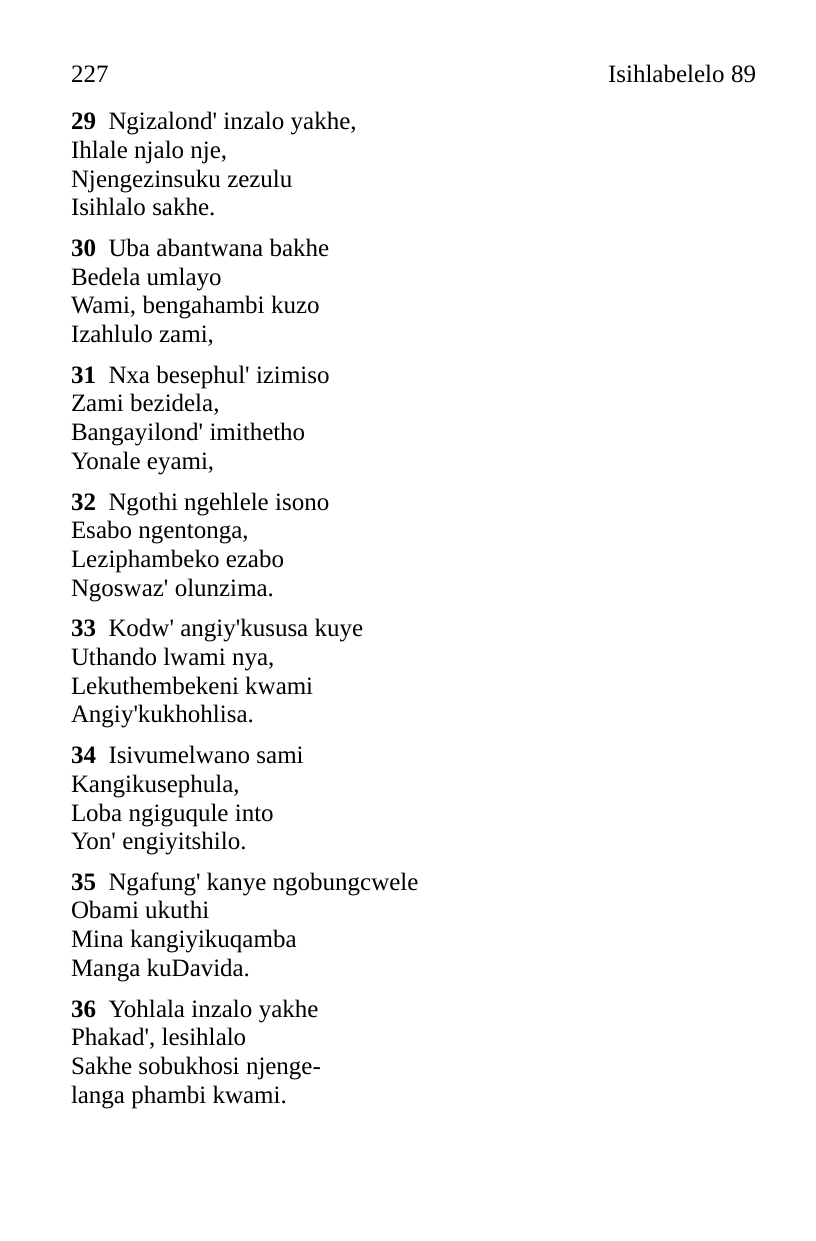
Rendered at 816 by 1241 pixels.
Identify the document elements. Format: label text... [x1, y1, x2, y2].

text 34 Isivumelwano sami [71, 740, 756, 769]
text Kangikusephula, [71, 769, 756, 798]
text Izahlulo zami, [71, 319, 756, 348]
text Lekuthembekeni kwami [71, 671, 756, 699]
text Angiy'kukhohlisa. [71, 699, 756, 728]
text Phakad', lesihlalo [71, 1022, 756, 1051]
text Wami, bengahambi kuzo [71, 291, 756, 319]
text 36 Yohlala inzalo yakhe [71, 994, 756, 1022]
text Manga kuDavida. [71, 953, 756, 982]
text 33 Kodw' angiy'kususa kuye [71, 613, 756, 642]
text Ngoswaz' olunzima. [71, 573, 756, 602]
text Yon' engiyitshilo. [71, 826, 756, 855]
text langa phambi kwami. [71, 1080, 756, 1109]
text Esabo ngentonga, [71, 515, 756, 544]
text 29 Ngizalond' inzalo yakhe, [71, 106, 756, 135]
text 32 Ngothi ngehlele isono [71, 487, 756, 515]
text Mina kangiyikuqamba [71, 924, 756, 953]
text Isihlalo sakhe. [71, 192, 756, 221]
text Uthando lwami nya, [71, 642, 756, 671]
text Obami ukuthi [71, 896, 756, 924]
text 31 Nxa besephul' izimiso [71, 360, 756, 388]
text Ihlale njalo nje, [71, 135, 756, 164]
text Loba ngiguqule into [71, 798, 756, 826]
text 30 Uba abantwana bakhe [71, 233, 756, 262]
text Yonale eyami, [71, 446, 756, 475]
text Bedela umlayo [71, 262, 756, 291]
text Njengezinsuku zezulu [71, 164, 756, 192]
text Sakhe sobukhosi njenge- [71, 1051, 756, 1080]
text 35 Ngafung' kanye ngobungcwele [71, 867, 756, 896]
text Zami bezidela, [71, 388, 756, 417]
text Bangayilond' imithetho [71, 417, 756, 446]
text Leziphambeko ezabo [71, 544, 756, 573]
